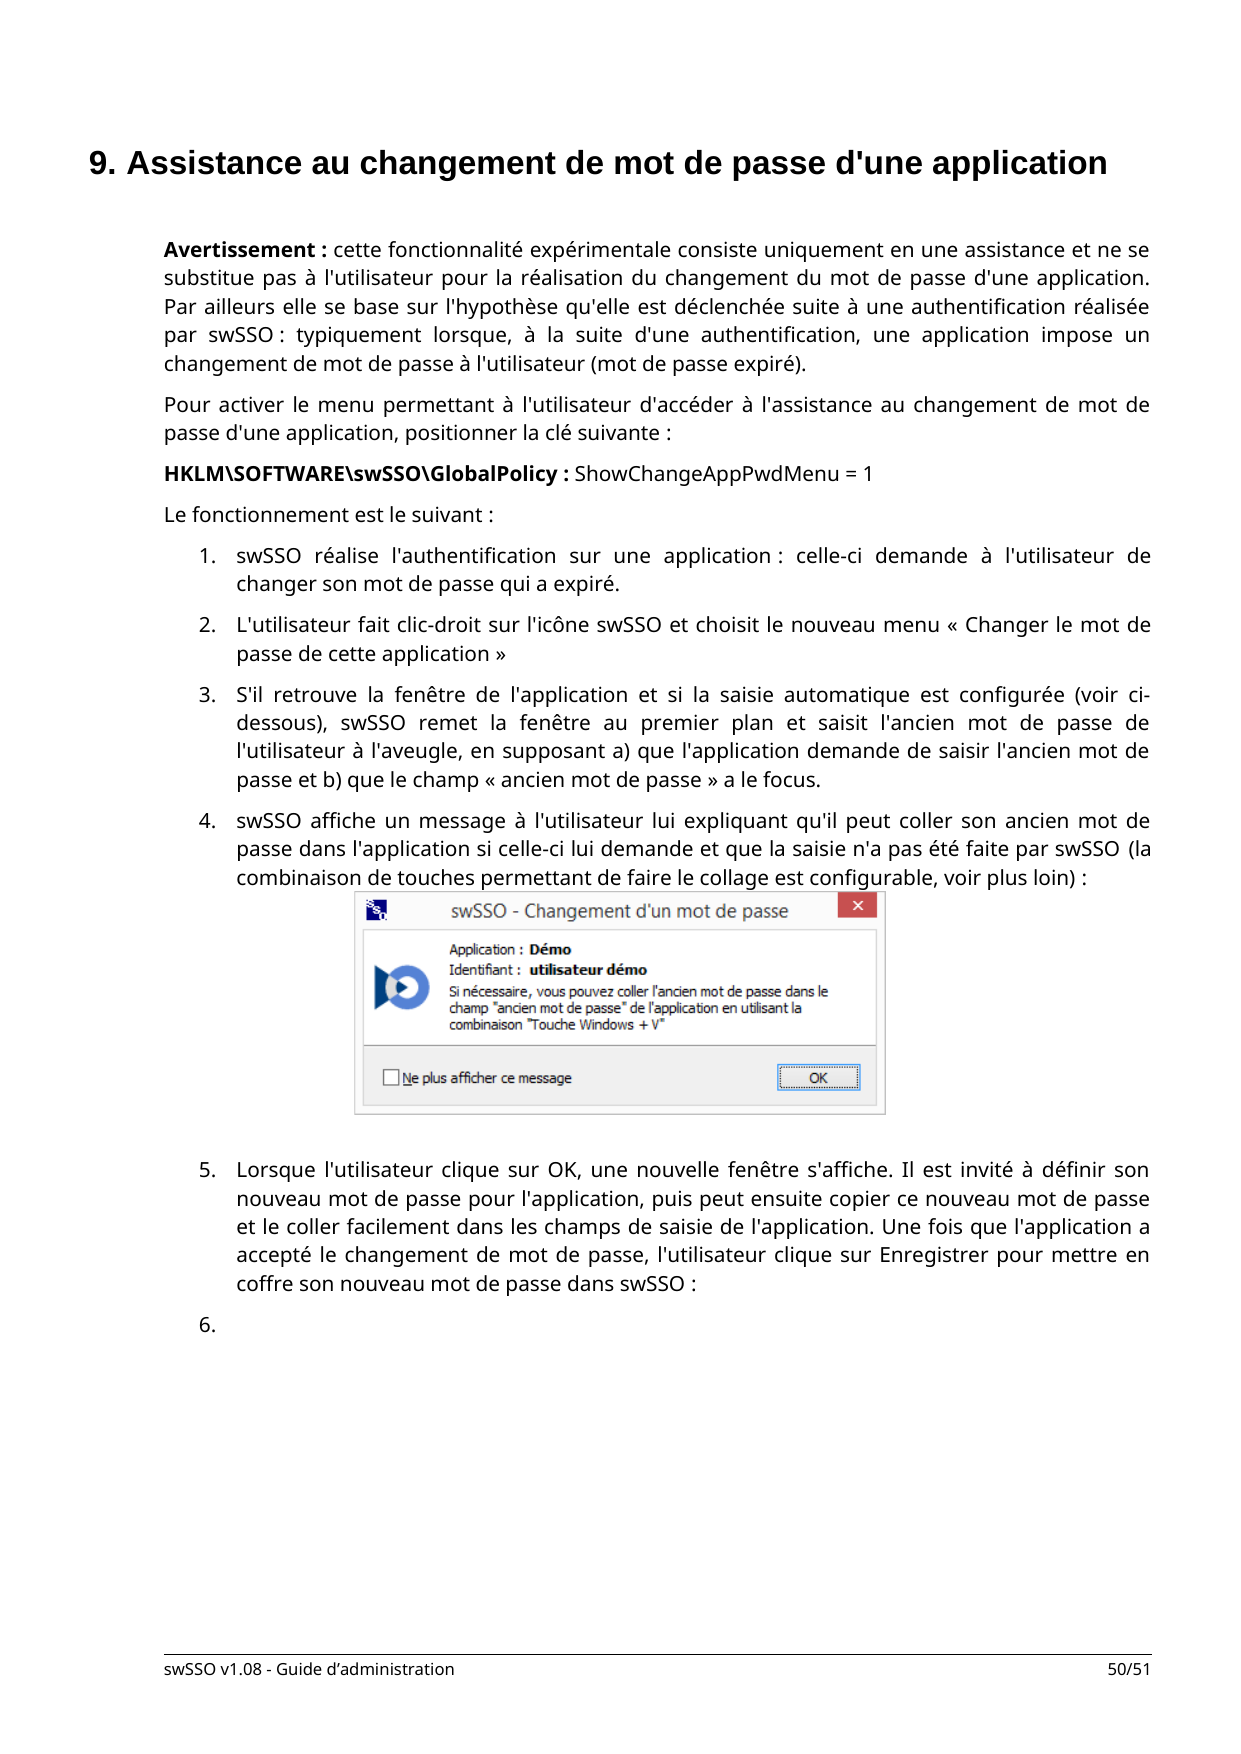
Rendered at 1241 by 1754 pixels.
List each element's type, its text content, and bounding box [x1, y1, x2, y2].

list swSSO affiche un message à l'utilisateur lui expliquant qu'il peut coller son ancien mot de passe dans l'application si celle-ci lui demande et que la saisie n'a pas été faite par swSSO (la combinaison de touches permettant de faire le collage est configurable, voir plus loin) : [199, 806, 1152, 891]
list swSSO réalise l'authentification sur une application : celle-ci demande à l'utilisateur de changer son mot de passe qui a expiré. [199, 541, 1152, 598]
list Lorsque l'utilisateur clique sur OK, une nouvelle fenêtre s'affiche. Il est invité à définir son nouveau mot de passe pour l'application, puis peut ensuite copier ce nouveau mot de passe et le coller facilement dans les champs de saisie de l'application. Une fois que l'application a accepté le changement de mot de passe, l'utilisateur clique sur Enregistrer pour mettre en coffre son nouveau mot de passe dans swSSO : [199, 1155, 1152, 1297]
list L'utilisateur fait clic-droit sur l'icône swSSO et choisit le nouveau menu « Changer le mot de passe de cette application » [199, 610, 1152, 667]
text Avertissement : cette fonctionnalité expérimentale consiste uniquement en une assistance et ne se substitue pas à l'utilisateur pour la réalisation du changement du mot de passe d'une application. Par ailleurs elle se base sur l'hypothèse qu'elle est déclenchée suite à une authentification réalisée par swSSO : typiquement lorsque, à la suite d'une authentification, une application impose un changement de mot de passe à l'utilisateur (mot de passe expiré). [164, 235, 1152, 377]
subtitle Assistance au changement de mot de passe d'une application [89, 143, 1152, 182]
list S'il retrouve la fenêtre de l'application et si la saisie automatique est configurée (voir ci-dessous), swSSO remet la fenêtre au premier plan et saisit l'ancien mot de passe de l'utilisateur à l'aveugle, en supposant a) que l'application demande de saisir l'ancien mot de passe et b) que le champ « ancien mot de passe » a le focus. [199, 680, 1152, 793]
picture [354, 891, 886, 1115]
text Pour activer le menu permettant à l'utilisateur d'accéder à l'assistance au changement de mot de passe d'une application, positionner la clé suivante : [164, 390, 1152, 447]
text HKLM\SOFTWARE\swSSO\GlobalPolicy : ShowChangeAppPwdMenu = 1 [164, 459, 1152, 487]
text Le fonctionnement est le suivant : [164, 500, 1152, 528]
